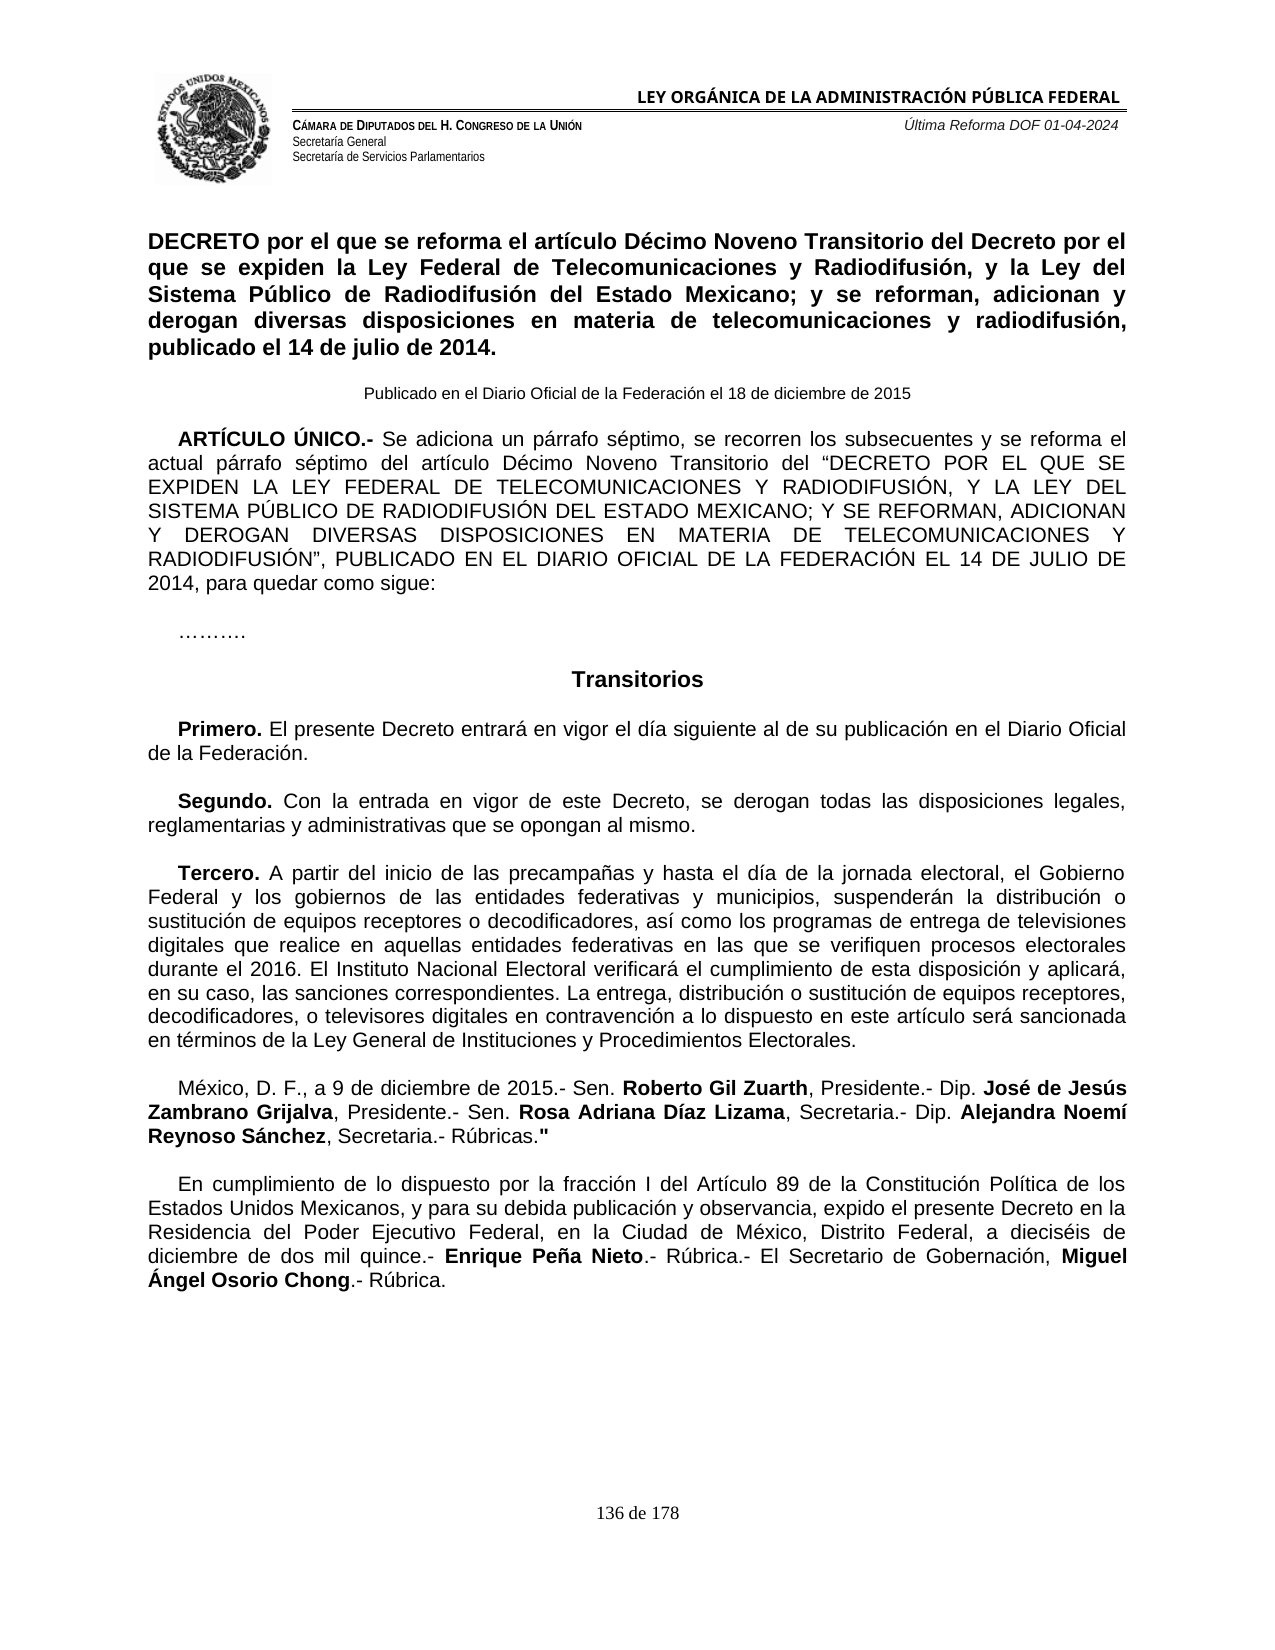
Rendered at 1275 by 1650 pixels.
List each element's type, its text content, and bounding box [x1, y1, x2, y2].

text México, D. F., a 9 de diciembre de 2015.- Sen. Roberto Gil Zuarth, Presidente.- Dip. José de Jesús Zambrano Grijalva, Presidente.- Sen. Rosa Adriana Díaz Lizama, Secretaria.- Dip. Alejandra Noemí Reynoso Sánchez, Secretaria.- Rúbricas." [148, 1076, 1127, 1148]
text Segundo. Con la entrada en vigor de este Decreto, se derogan todas las disposiciones legales, reglamentarias y administrativas que se opongan al mismo. [148, 789, 1127, 837]
text DECRETO por el que se reforma el artículo Décimo Noveno Transitorio del Decreto por el que se expiden la Ley Federal de Telecomunicaciones y Radiodifusión, y la Ley del Sistema Público de Radiodifusión del Estado Mexicano; y se reforman, adicionan y derogan diversas disposiciones en materia de telecomunicaciones y radiodifusión, publicado el 14 de julio de 2014. [148, 228, 1127, 360]
text Primero. El presente Decreto entrará en vigor el día siguiente al de su publicación en el Diario Oficial de la Federación. [148, 717, 1127, 765]
text Tercero. A partir del inicio de las precampañas y hasta el día de la jornada electoral, el Gobierno Federal y los gobiernos de las entidades federativas y municipios, suspenderán la distribución o sustitución de equipos receptores o decodificadores, así como los programas de entrega de televisiones digitales que realice en aquellas entidades federativas en las que se verifiquen procesos electorales durante el 2016. El Instituto Nacional Electoral verificará el cumplimiento de esta disposición y aplicará, en su caso, las sanciones correspondientes. La entrega, distribución o sustitución de equipos receptores, decodificadores, o televisores digitales en contravención a lo dispuesto en este artículo será sancionada en términos de la Ley General de Instituciones y Procedimientos Electorales. [148, 861, 1127, 1052]
text ………. [148, 618, 1127, 642]
text En cumplimiento de lo dispuesto por la fracción I del Artículo 89 de la Constitución Política de los Estados Unidos Mexicanos, y para su debida publicación y observancia, expido el presente Decreto en la Residencia del Poder Ejecutivo Federal, en la Ciudad de México, Distrito Federal, a dieciséis de diciembre de dos mil quince.- Enrique Peña Nieto.- Rúbrica.- El Secretario de Gobernación, Miguel Ángel Osorio Chong.- Rúbrica. [148, 1172, 1127, 1292]
text ARTÍCULO ÚNICO.- Se adiciona un párrafo séptimo, se recorren los subsecuentes y se reforma el actual párrafo séptimo del artículo Décimo Noveno Transitorio del “DECRETO POR EL QUE SE EXPIDEN LA LEY FEDERAL DE TELECOMUNICACIONES Y RADIODIFUSIÓN, Y LA LEY DEL SISTEMA PÚBLICO DE RADIODIFUSIÓN DEL ESTADO MEXICANO; Y SE REFORMAN, ADICIONAN Y DEROGAN DIVERSAS DISPOSICIONES EN MATERIA DE TELECOMUNICACIONES Y RADIODIFUSIÓN”, PUBLICADO EN EL DIARIO OFICIAL DE LA FEDERACIÓN EL 14 DE JULIO DE 2014, para quedar como sigue: [148, 427, 1127, 594]
text Publicado en el Diario Oficial de la Federación el 18 de diciembre de 2015 [148, 384, 1127, 403]
text Transitorios [148, 666, 1127, 693]
